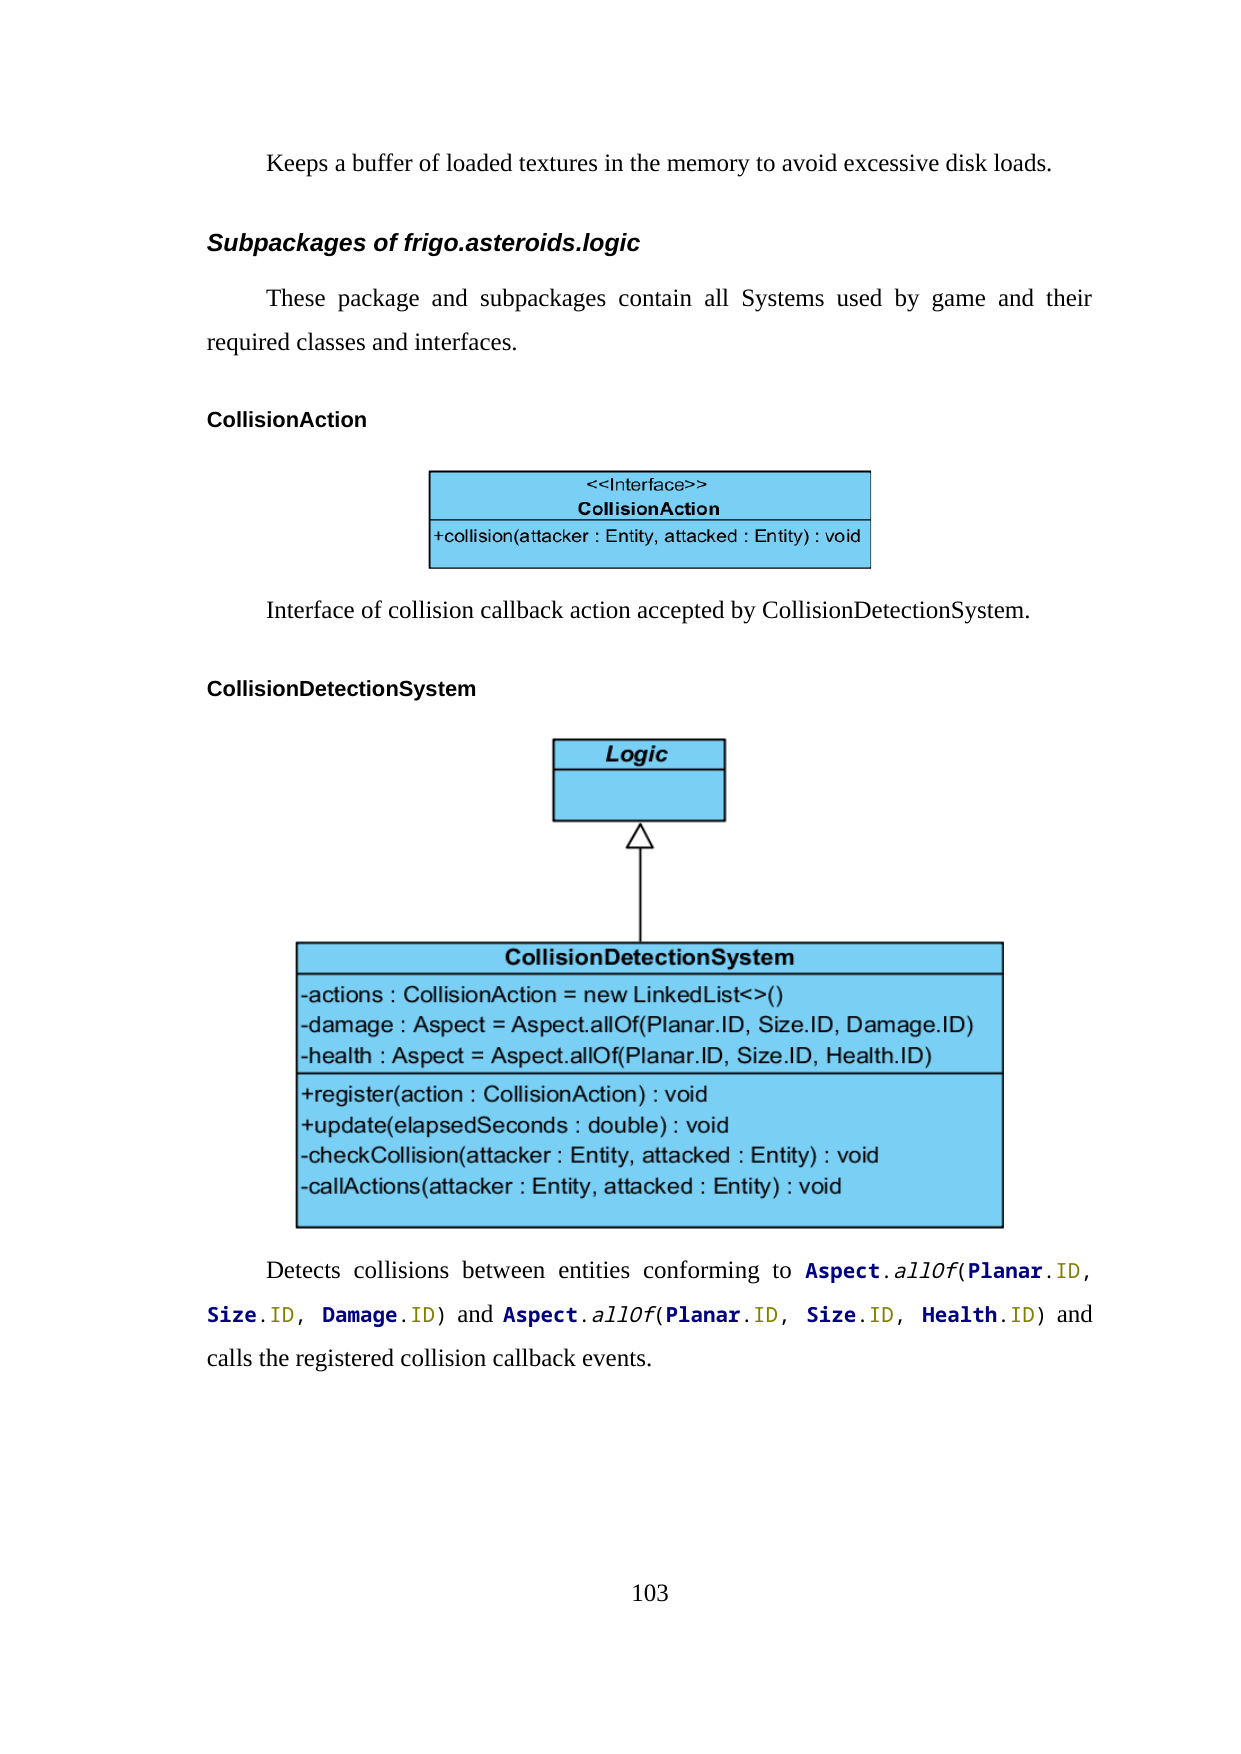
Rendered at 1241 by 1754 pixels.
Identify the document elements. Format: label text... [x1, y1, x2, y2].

subtitle CollisionAction [207, 407, 1093, 432]
subtitle CollisionDetectionSystem [207, 676, 1093, 701]
picture [428, 470, 872, 569]
text Keeps a buffer of loaded textures in the memory to avoid excessive disk loads. [207, 148, 1093, 176]
text Detects collisions between entities conforming to Aspect.allOf(Planar.ID, Size.ID, Damage.ID) and Aspect.allOf(Planar.ID, Size.ID, Health.ID) and calls the registered collision callback events. [207, 1255, 1093, 1372]
text These package and subpackages contain all Systems used by game and their required classes and interfaces. [207, 283, 1093, 355]
subtitle Subpackages of frigo.asteroids.logic [207, 228, 1093, 257]
text Interface of collision callback action accepted by CollisionDetectionSystem. [207, 595, 1093, 624]
picture [295, 738, 1004, 1229]
